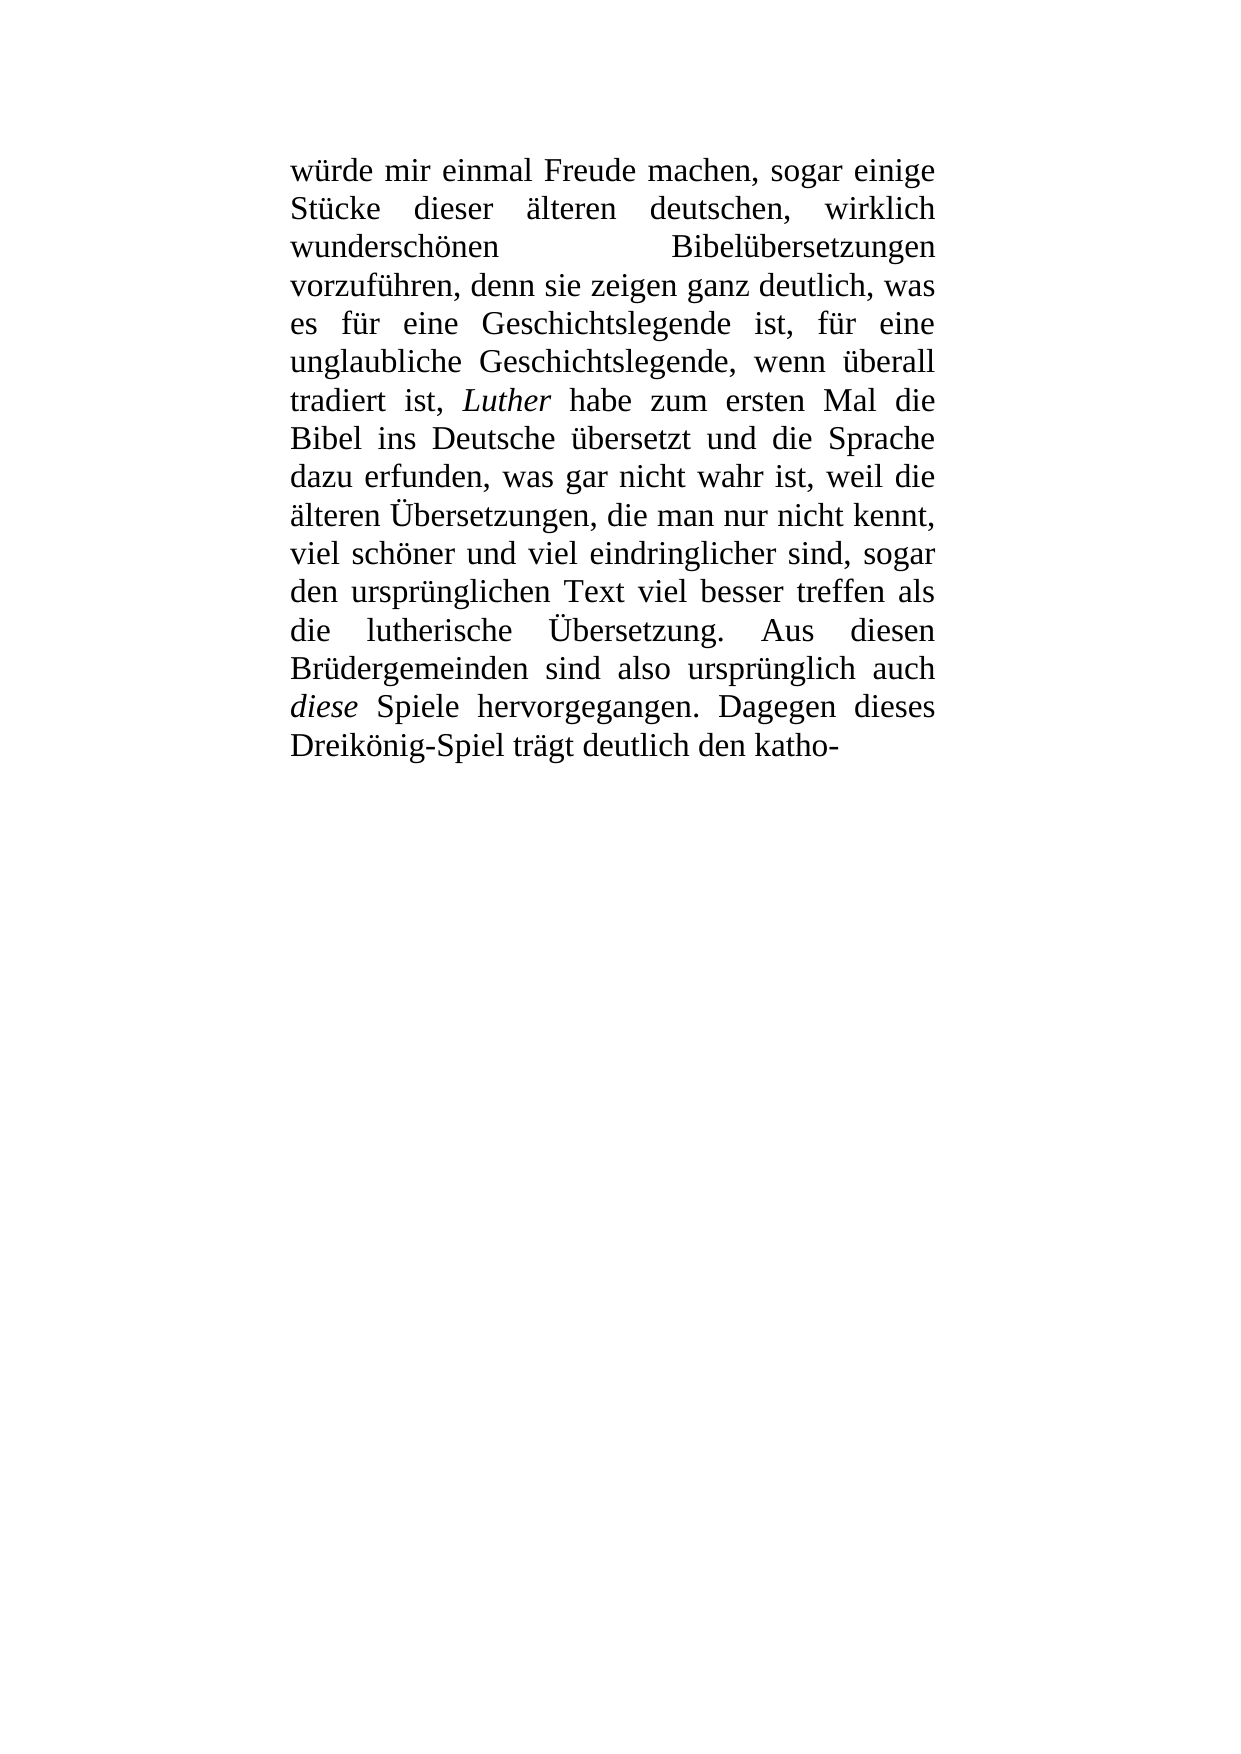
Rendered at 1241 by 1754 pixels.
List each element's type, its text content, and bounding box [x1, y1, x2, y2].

text würde mir einmal Freude machen, sogar einige Stücke dieser älteren deutschen, wirklich wunderschönen Bibelübersetzungen vorzuführen, denn sie zeigen ganz deutlich, was es für eine Geschichtslegende ist, für eine unglaubliche Geschichtslegende, wenn überall tradiert ist, Luther habe zum ersten Mal die Bibel ins Deutsche übersetzt und die Sprache dazu erfunden, was gar nicht wahr ist, weil die älteren Übersetzungen, die man nur nicht kennt, viel schöner und viel eindringlicher sind, sogar den ursprünglichen Text viel besser treffen als die lutherische Übersetzung. Aus diesen Brüdergemeinden sind also ursprünglich auch diese Spiele hervorgegangen. Dagegen dieses Dreikönig-Spiel trägt deutlich den katho- [290, 150, 936, 763]
